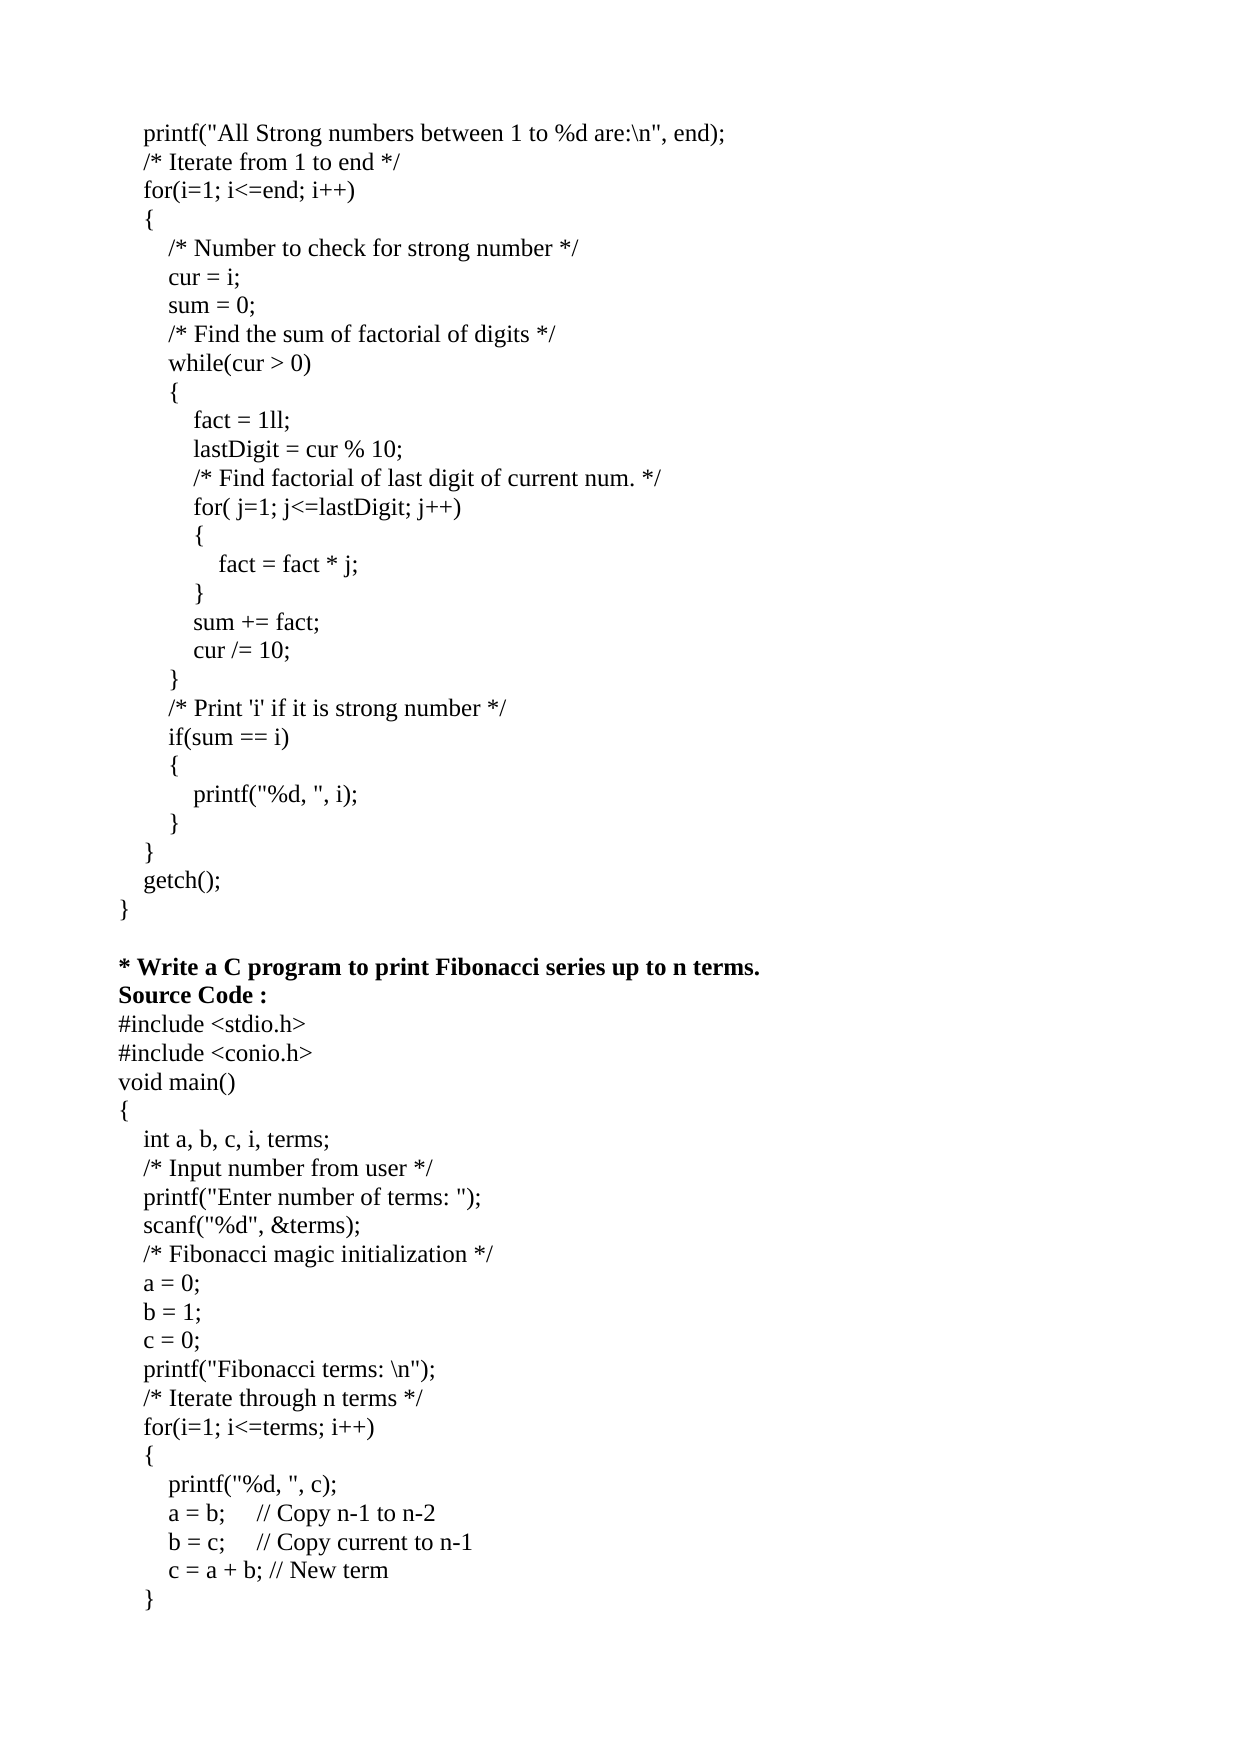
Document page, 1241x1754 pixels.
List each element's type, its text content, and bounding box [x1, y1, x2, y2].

text printf("Enter number of terms: "); [118, 1182, 1122, 1211]
text sum += fact; [118, 607, 1122, 636]
text } [118, 808, 1122, 837]
text printf("%d, ", c); [118, 1469, 1122, 1498]
text Source Code : [118, 981, 1122, 1009]
text scanf("%d", &terms); [118, 1211, 1122, 1239]
text { [118, 204, 1122, 233]
text b = c; // Copy current to n-1 [118, 1527, 1122, 1556]
text fact = 1ll; [118, 406, 1122, 434]
text int a, b, c, i, terms; [118, 1124, 1122, 1153]
text /* Input number from user */ [118, 1153, 1122, 1182]
text * Write a C program to print Fibonacci series up to n terms. [118, 952, 1122, 981]
text { [118, 521, 1122, 549]
text } [118, 837, 1122, 866]
text /* Iterate through n terms */ [118, 1383, 1122, 1412]
text for( j=1; j<=lastDigit; j++) [118, 492, 1122, 521]
text /* Fibonacci magic initialization */ [118, 1239, 1122, 1268]
text fact = fact * j; [118, 549, 1122, 578]
text /* Find the sum of factorial of digits */ [118, 319, 1122, 348]
text for(i=1; i<=terms; i++) [118, 1412, 1122, 1441]
text } [118, 664, 1122, 693]
text if(sum == i) [118, 722, 1122, 751]
text cur = i; [118, 262, 1122, 291]
text } [118, 894, 1122, 923]
text sum = 0; [118, 291, 1122, 319]
text c = a + b; // New term [118, 1556, 1122, 1584]
text /* Print 'i' if it is strong number */ [118, 693, 1122, 722]
text getch(); [118, 866, 1122, 894]
text a = 0; [118, 1268, 1122, 1297]
text for(i=1; i<=end; i++) [118, 176, 1122, 204]
text } [118, 578, 1122, 607]
text c = 0; [118, 1326, 1122, 1354]
text { [118, 751, 1122, 779]
text while(cur > 0) [118, 348, 1122, 377]
text #include <conio.h> [118, 1038, 1122, 1067]
text printf("Fibonacci terms: \n"); [118, 1354, 1122, 1383]
text a = b; // Copy n-1 to n-2 [118, 1498, 1122, 1527]
text cur /= 10; [118, 636, 1122, 664]
text { [118, 377, 1122, 406]
text printf("All Strong numbers between 1 to %d are:\n", end); [118, 118, 1122, 147]
text /* Number to check for strong number */ [118, 233, 1122, 262]
text { [118, 1441, 1122, 1469]
text b = 1; [118, 1297, 1122, 1326]
text void main() [118, 1067, 1122, 1096]
text #include <stdio.h> [118, 1009, 1122, 1038]
text lastDigit = cur % 10; [118, 434, 1122, 463]
text { [118, 1096, 1122, 1124]
text printf("%d, ", i); [118, 779, 1122, 808]
text /* Iterate from 1 to end */ [118, 147, 1122, 176]
text } [118, 1584, 1122, 1613]
text /* Find factorial of last digit of current num. */ [118, 463, 1122, 492]
